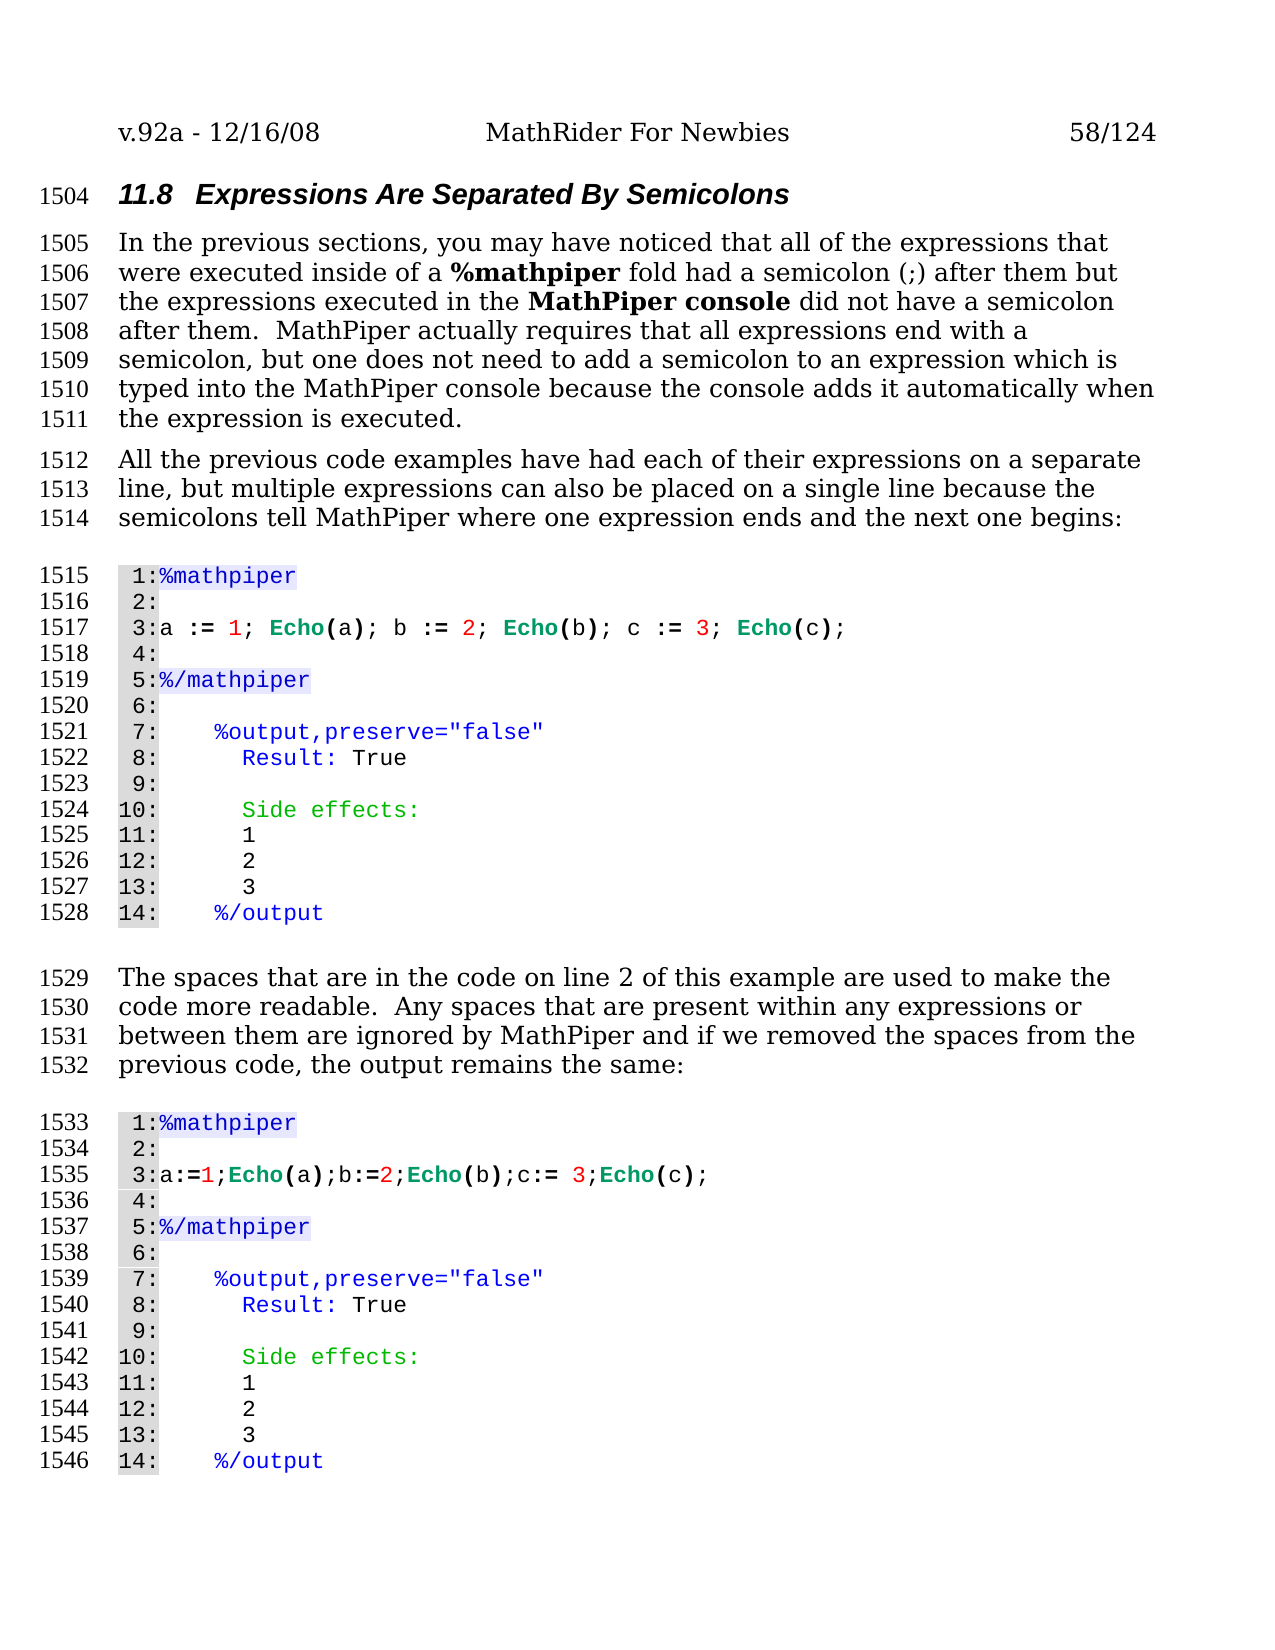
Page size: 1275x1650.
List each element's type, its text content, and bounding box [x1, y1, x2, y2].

text 8: Result: True [118, 746, 1157, 772]
text 13: 3 [118, 876, 1157, 902]
text 9: [118, 772, 1157, 798]
text 7: %output,preserve="false" [118, 720, 1157, 746]
text 2: [118, 1138, 1157, 1164]
text 1:%mathpiper [118, 1112, 1157, 1138]
text 11: 1 [118, 1371, 1157, 1397]
text 3:a := 1; Echo(a); b := 2; Echo(b); c := 3; Echo(c); [118, 616, 1157, 642]
text 13: 3 [118, 1423, 1157, 1449]
text 6: [118, 694, 1157, 720]
text 7: %output,preserve="false" [118, 1267, 1157, 1293]
text The spaces that are in the code on line 2 of this example are used to make the code more readable. Any spaces that are present within any expressions or between them are ignored by MathPiper and if we removed the spaces from the previous code, the output remains the same: [118, 963, 1157, 1080]
text In the previous sections, you may have noticed that all of the expressions that were executed inside of a %mathpiper fold had a semicolon (;) after them but the expressions executed in the MathPiper console did not have a semicolon after them. MathPiper actually requires that all expressions end with a semicolon, but one does not need to add a semicolon to an expression which is typed into the MathPiper console because the console adds it automatically when the expression is executed. [118, 228, 1157, 433]
text 8: Result: True [118, 1293, 1157, 1319]
text 14: %/output [118, 1449, 1157, 1475]
text 4: [118, 642, 1157, 668]
text 3:a:=1;Echo(a);b:=2;Echo(b);c:= 3;Echo(c); [118, 1164, 1157, 1189]
text 1:%mathpiper [118, 564, 1157, 590]
text 10: Side effects: [118, 798, 1157, 824]
subtitle Expressions Are Separated By Semicolons [118, 177, 1157, 210]
text 12: 2 [118, 1397, 1157, 1423]
text 5:%/mathpiper [118, 1216, 1157, 1241]
text 6: [118, 1241, 1157, 1267]
text 14: %/output [118, 902, 1157, 928]
text 5:%/mathpiper [118, 668, 1157, 694]
text 2: [118, 590, 1157, 616]
text 10: Side effects: [118, 1345, 1157, 1371]
text All the previous code examples have had each of their expressions on a separate line, but multiple expressions can also be placed on a single line because the semicolons tell MathPiper where one expression ends and the next one begins: [118, 445, 1157, 532]
text 11: 1 [118, 824, 1157, 850]
text 9: [118, 1319, 1157, 1345]
text 4: [118, 1189, 1157, 1216]
text 12: 2 [118, 850, 1157, 876]
